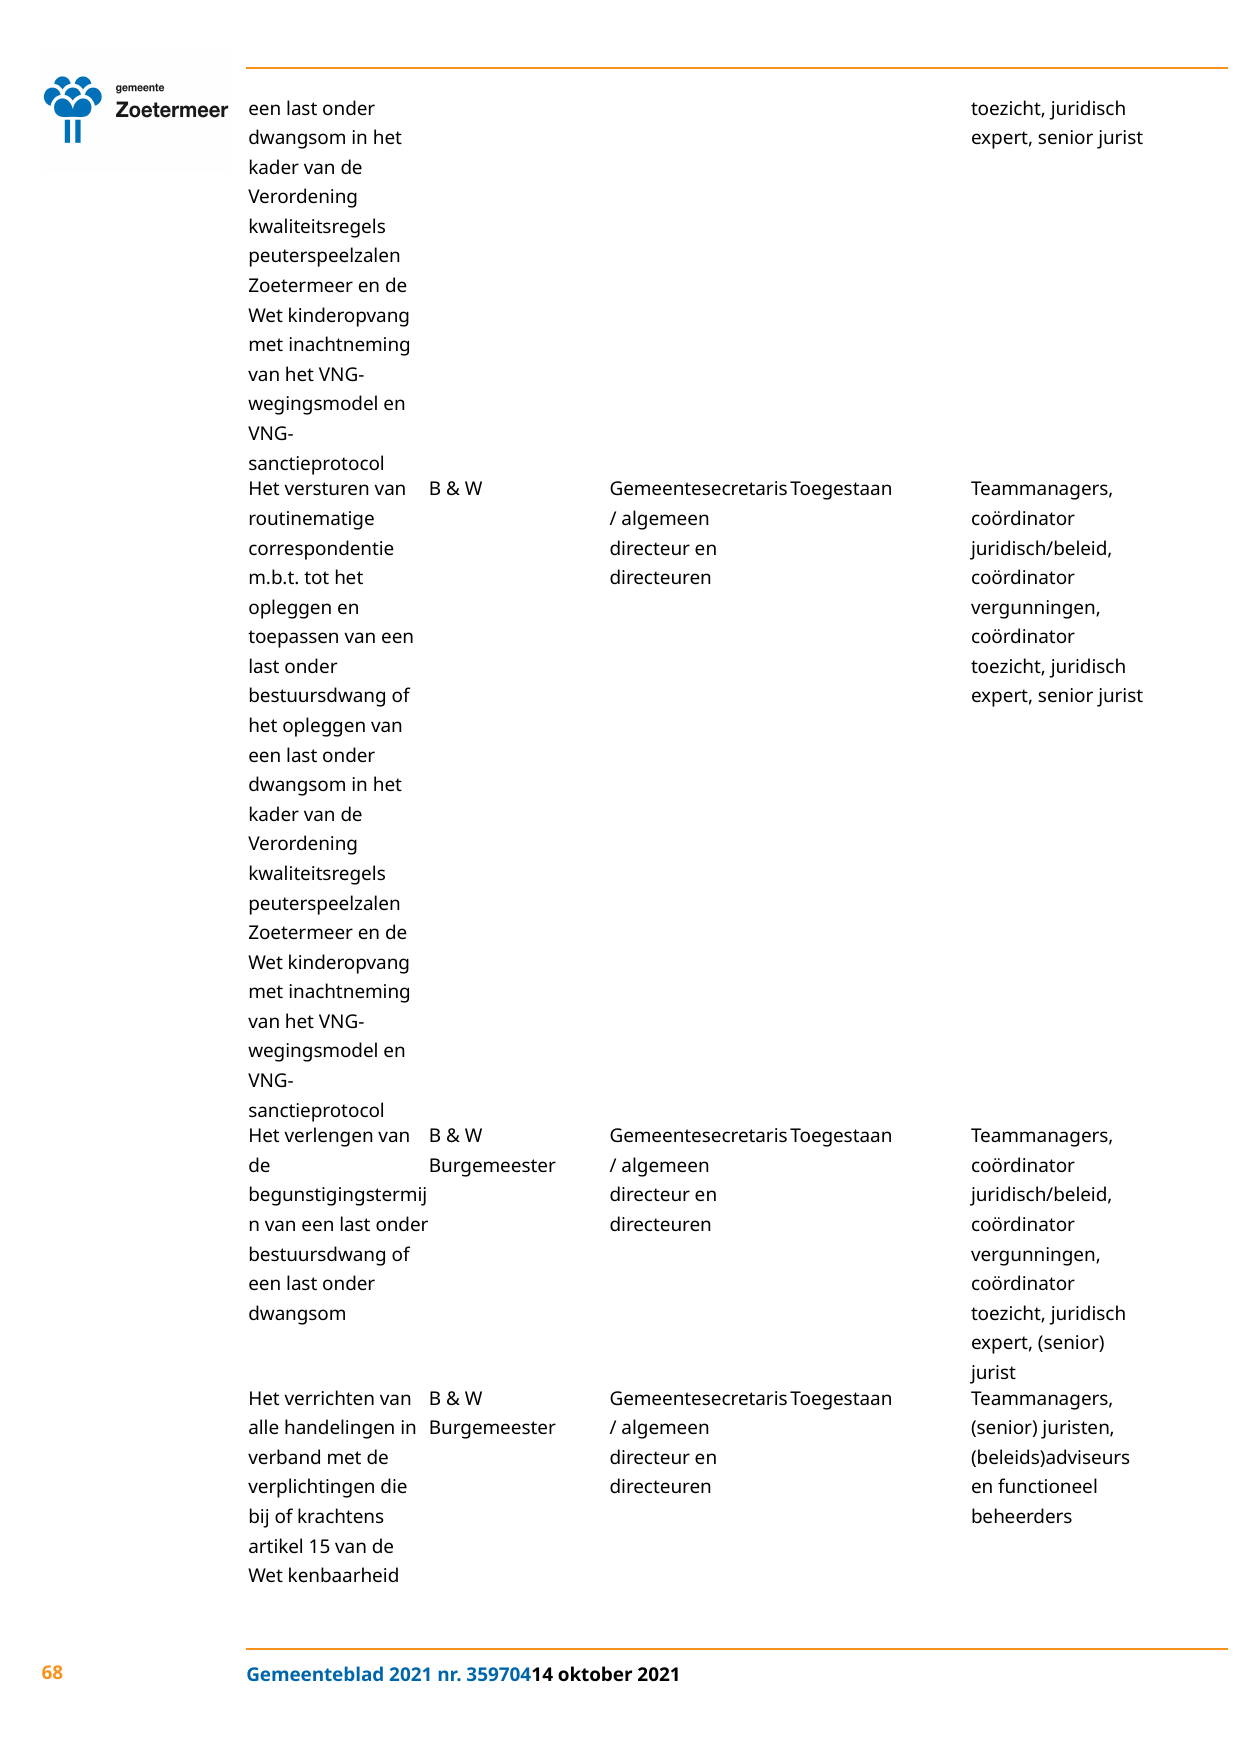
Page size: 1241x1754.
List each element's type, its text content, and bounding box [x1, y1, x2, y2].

table_cell Toegestaan [790, 476, 971, 1122]
table_cell [429, 95, 609, 476]
table_cell Het versturen van routinematige correspondentie m.b.t. tot het opleggen en toepassen van een last onder bestuursdwang of het opleggen van een last onder dwangsom in het kader van de Verordening kwaliteitsregels peuterspeelzalen Zoetermeer en de Wet kinderopvang met inachtneming van het VNG-wegingsmodel en VNG-sanctieprotocol [248, 476, 429, 1122]
table_cell toezicht, juridisch expert, senior jurist [971, 95, 1152, 476]
table_cell [790, 95, 971, 476]
table_cell B & W [429, 476, 609, 1122]
table_cell Teammanagers, coördinator juridisch/beleid, coördinator vergunningen, coördinator toezicht, juridisch expert, (senior) jurist [971, 1123, 1152, 1385]
table_cell B & W Burgemeester [429, 1385, 609, 1588]
table_cell een last onder dwangsom in het kader van de Verordening kwaliteitsregels peuterspeelzalen Zoetermeer en de Wet kinderopvang met inachtneming van het VNG-wegingsmodel en VNG-sanctieprotocol [248, 95, 429, 476]
table_cell Teammanagers, coördinator juridisch/beleid, coördinator vergunningen, coördinator toezicht, juridisch expert, senior jurist [971, 476, 1152, 1122]
table_cell Gemeentesecretaris/ algemeen directeur en directeuren [609, 476, 790, 1122]
picture [41, 47, 231, 172]
table_cell Het verlengen van de begunstigingstermijn van een last onder bestuursdwang of een last onder dwangsom [248, 1123, 429, 1385]
table_cell Toegestaan [790, 1123, 971, 1385]
table_cell Toegestaan [790, 1385, 971, 1588]
table_cell B & W Burgemeester [429, 1123, 609, 1385]
table_cell Gemeentesecretaris/ algemeen directeur en directeuren [609, 1123, 790, 1385]
table_cell Teammanagers, (senior) juristen, (beleids)adviseurs en functioneel beheerders [971, 1385, 1152, 1588]
table_cell [609, 95, 790, 476]
table_cell Het verrichten van alle handelingen in verband met de verplichtingen die bij of krachtens artikel 15 van de Wet kenbaarheid [248, 1385, 429, 1588]
table_cell Gemeentesecretaris/ algemeen directeur en directeuren [609, 1385, 790, 1588]
